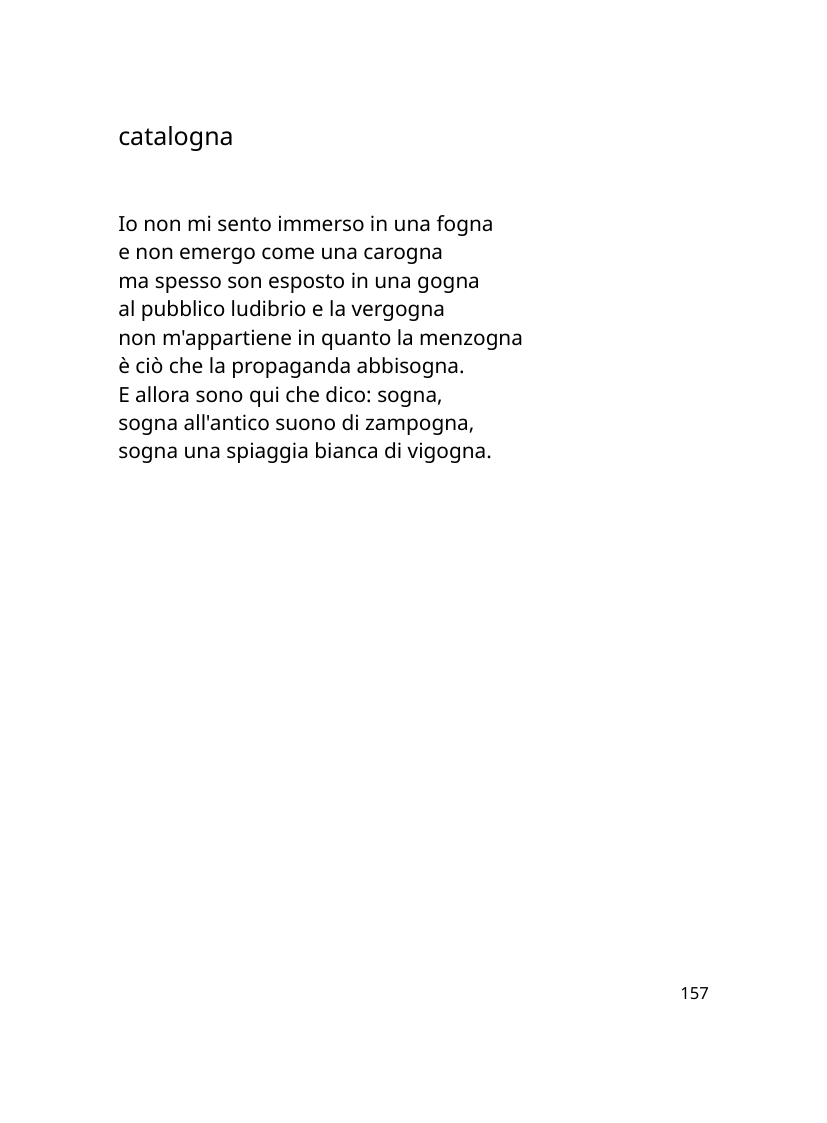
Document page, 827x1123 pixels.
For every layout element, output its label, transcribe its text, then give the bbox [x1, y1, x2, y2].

text E allora sono qui che dico: sogna, [118, 380, 709, 408]
text ma spesso son esposto in una gogna [118, 266, 709, 294]
text e non emergo come una carogna [118, 237, 709, 266]
text Io non mi sento immerso in una fogna [118, 209, 709, 237]
text al pubblico ludibrio e la vergogna [118, 294, 709, 323]
text sogna una spiaggia bianca di vigogna. [118, 437, 709, 465]
text non m'appartiene in quanto la menzogna [118, 323, 709, 351]
subtitle catalogna [118, 118, 709, 152]
text è ciò che la propaganda abbisogna. [118, 351, 709, 380]
text sogna all'antico suono di zampogna, [118, 408, 709, 437]
